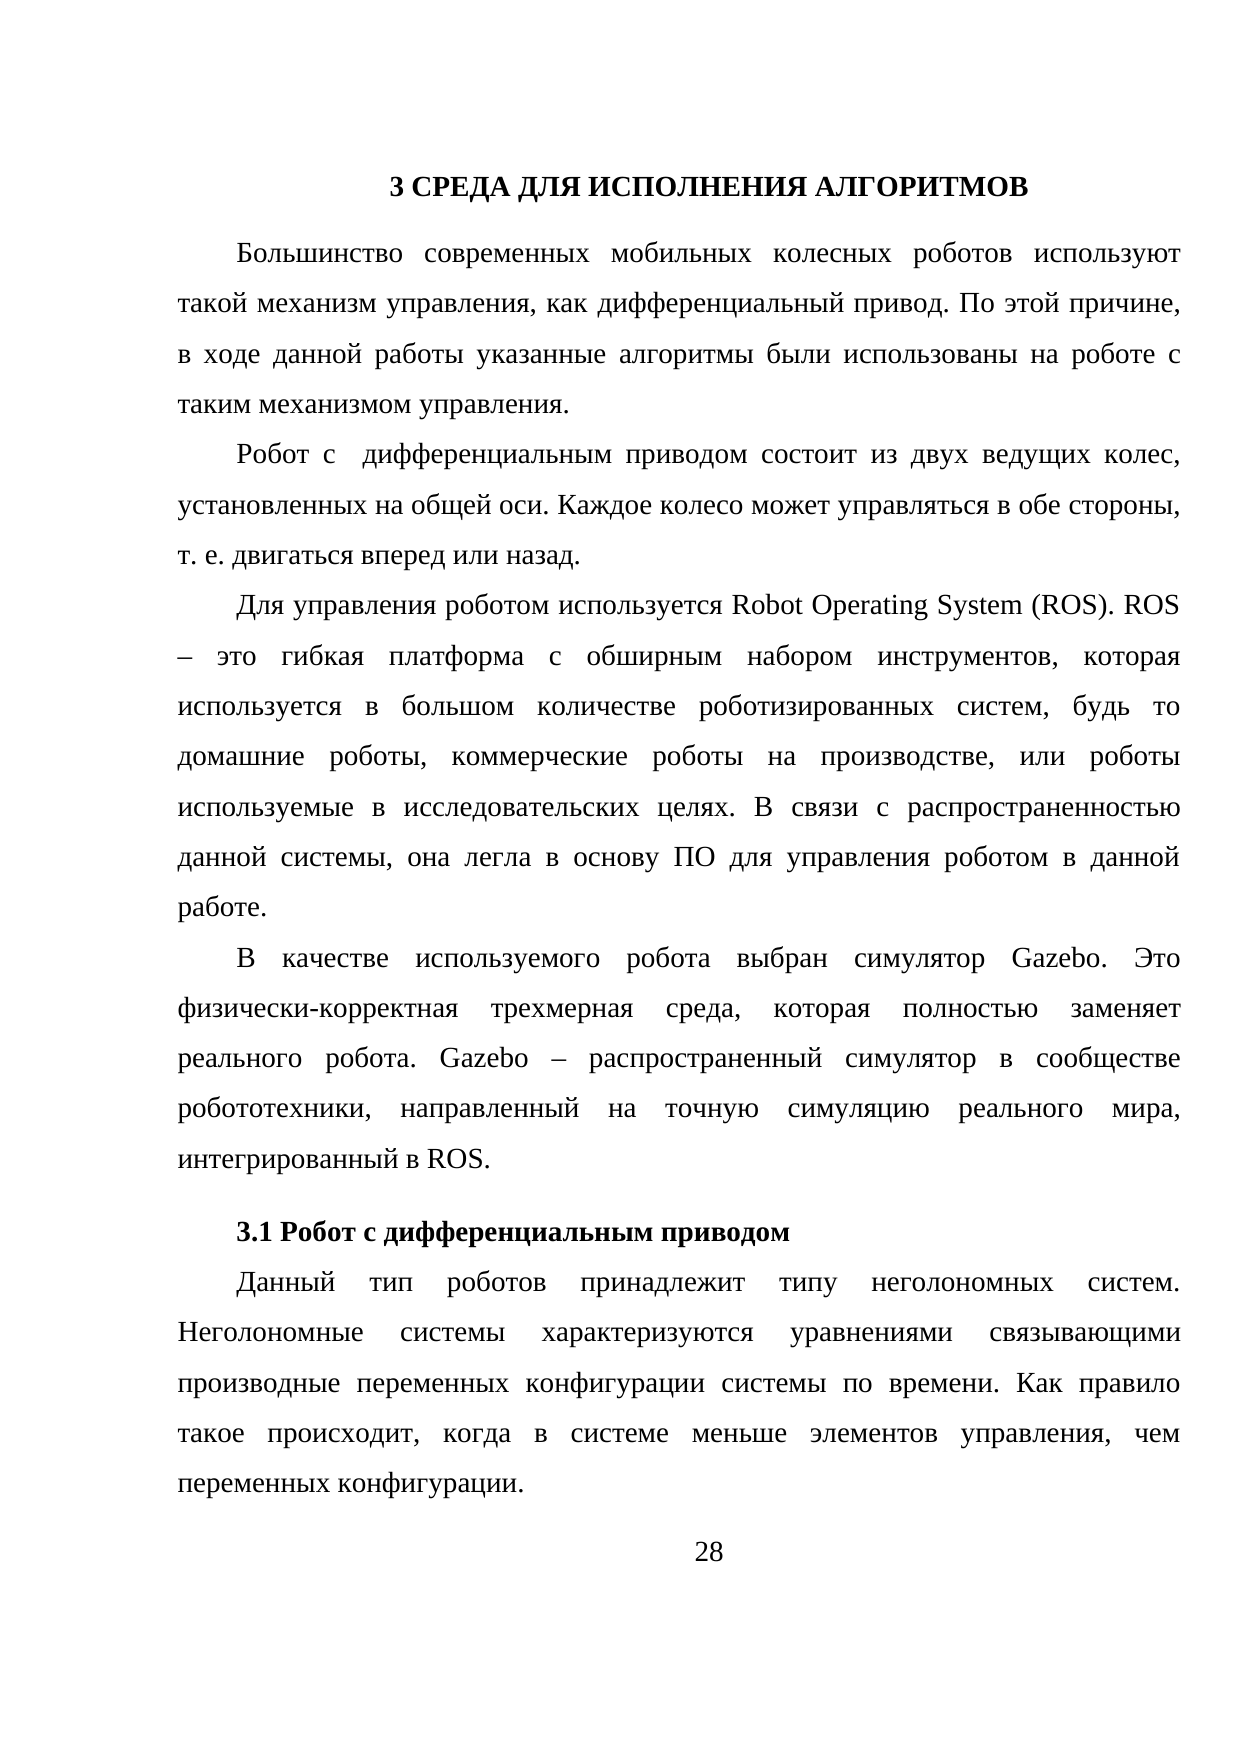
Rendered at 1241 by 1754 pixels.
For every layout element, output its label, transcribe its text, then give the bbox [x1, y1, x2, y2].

text Для управления роботом используется Robot Operating System (ROS). ROS – это гибкая платформа с обширным набором инструментов, которая используется в большом количестве роботизированных систем, будь то домашние роботы, коммерческие роботы на производстве, или роботы используемые в исследовательских целях. В связи с распространенностью данной системы, она легла в основу ПО для управления роботом в данной работе. [177, 587, 1181, 923]
text Данный тип роботов принадлежит типу неголономных систем. Неголономные системы характеризуются уравнениями связывающими производные переменных конфигурации системы по времени. Как правило такое происходит, когда в системе меньше элементов управления, чем переменных конфигурации. [177, 1264, 1181, 1499]
text Большинство современных мобильных колесных роботов используют такой механизм управления, как дифференциальный привод. По этой причине, в ходе данной работы указанные алгоритмы были использованы на роботе с таким механизмом управления. [177, 235, 1181, 420]
text Робот с дифференциальным приводом состоит из двух ведущих колес, установленных на общей оси. Каждое колесо может управляться в обе стороны, т. е. двигаться вперед или назад. [177, 437, 1181, 571]
subtitle 3.1 Робот с дифференциальным приводом [177, 1214, 1181, 1247]
text В качестве используемого робота выбран симулятор Gazebo. Это физически-корректная трехмерная среда, которая полностью заменяет реального робота. Gazebo – распространенный симулятор в сообществе робототехники, направленный на точную симуляцию реального мира, интегрированный в ROS. [177, 940, 1181, 1174]
subtitle 3 Среда для исполнения алгоритмов [177, 169, 1181, 202]
